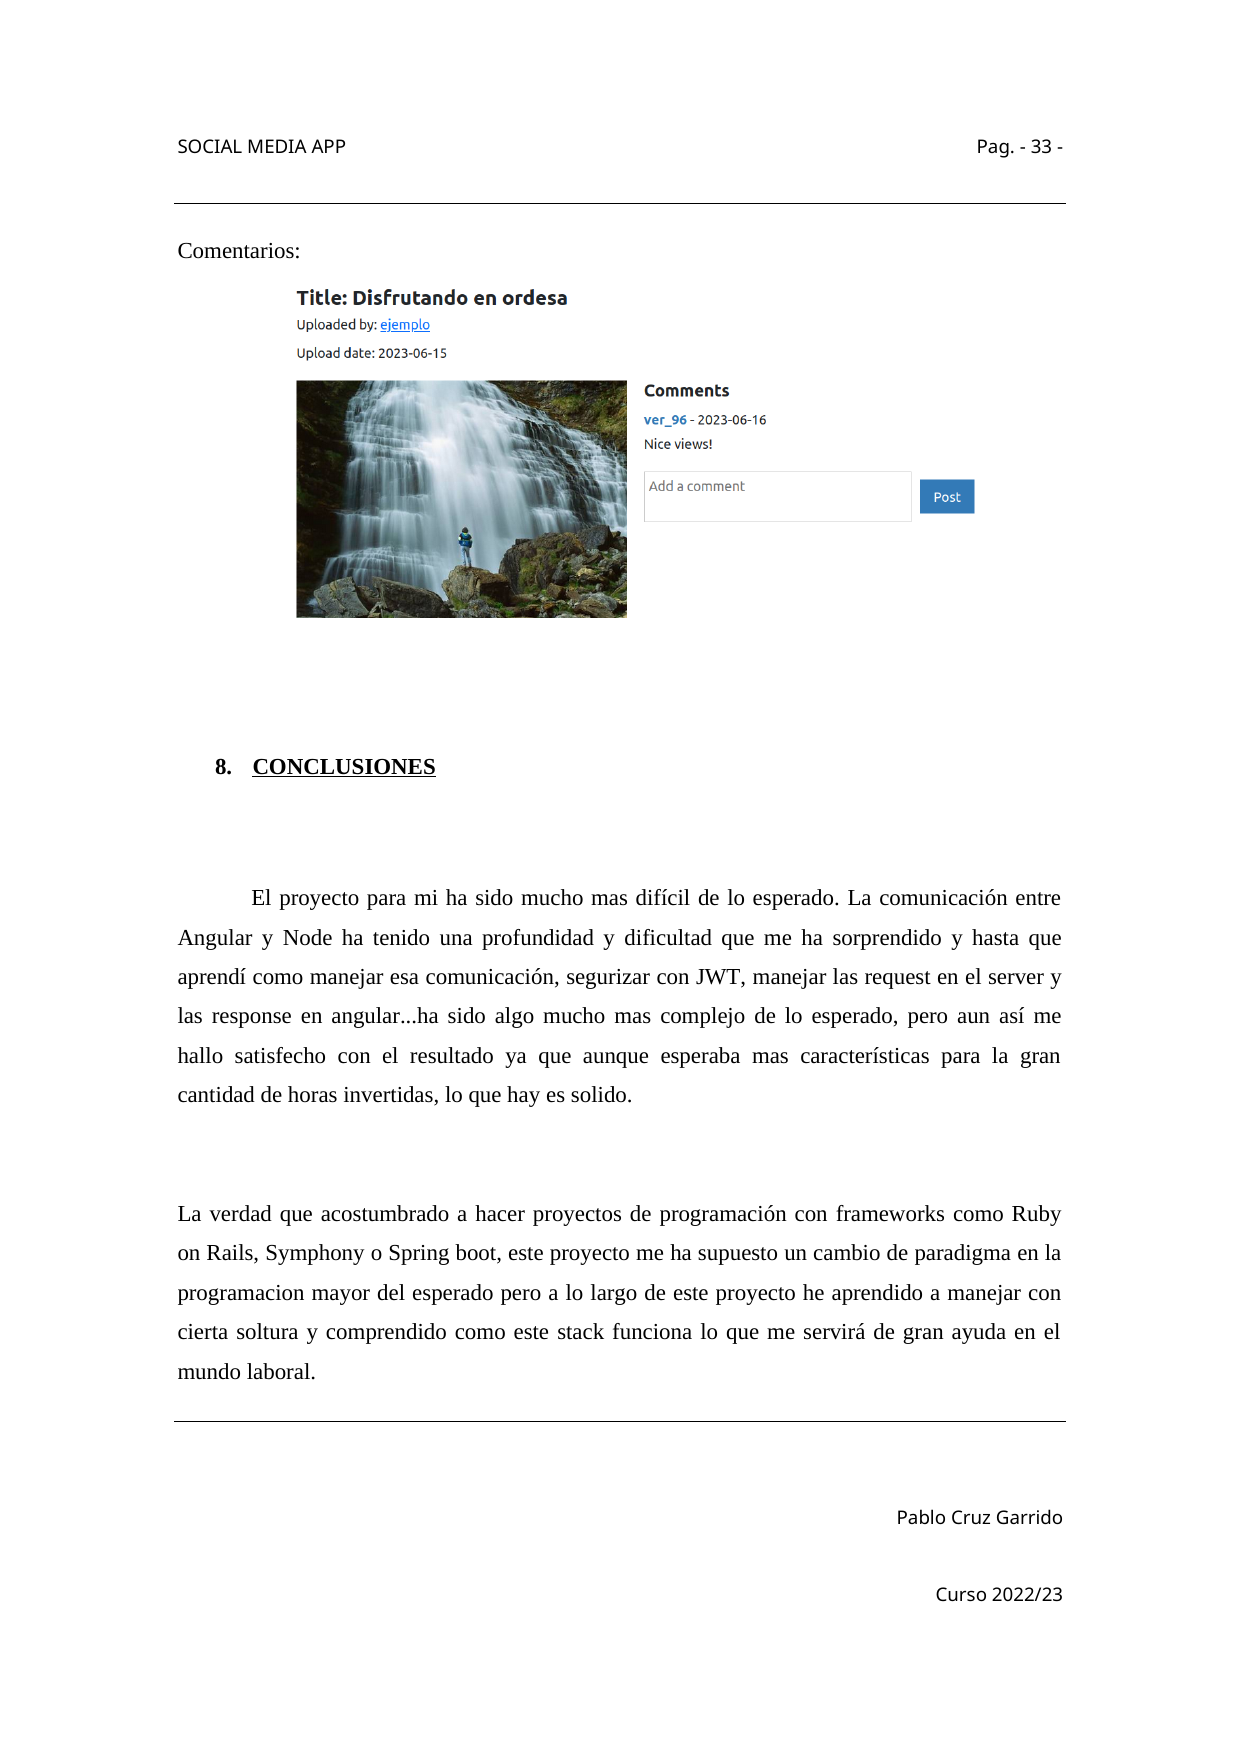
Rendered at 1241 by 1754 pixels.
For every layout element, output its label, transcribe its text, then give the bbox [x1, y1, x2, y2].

text El proyecto para mi ha sido mucho mas difícil de lo esperado. La comunicación entre Angular y Node ha tenido una profundidad y dificultad que me ha sorprendido y hasta que aprendí como manejar esa comunicación, segurizar con JWT, manejar las request en el server y las response en angular...ha sido algo mucho mas complejo de lo esperado, pero aun así me hallo satisfecho con el resultado ya que aunque esperaba mas características para la gran cantidad de horas invertidas, lo que hay es solido. [177, 884, 1063, 1108]
text Comentarios: [177, 237, 1063, 264]
picture [250, 289, 991, 649]
text La verdad que acostumbrado a hacer proyectos de programación con frameworks como Ruby on Rails, Symphony o Spring boot, este proyecto me ha supuesto un cambio de paradigma en la programacion mayor del esperado pero a lo largo de este proyecto he aprendido a manejar con cierta soltura y comprendido como este stack funciona lo que me servirá de gran ayuda en el mundo laboral. [177, 1200, 1063, 1384]
list CONCLUSIONES [215, 753, 1063, 779]
